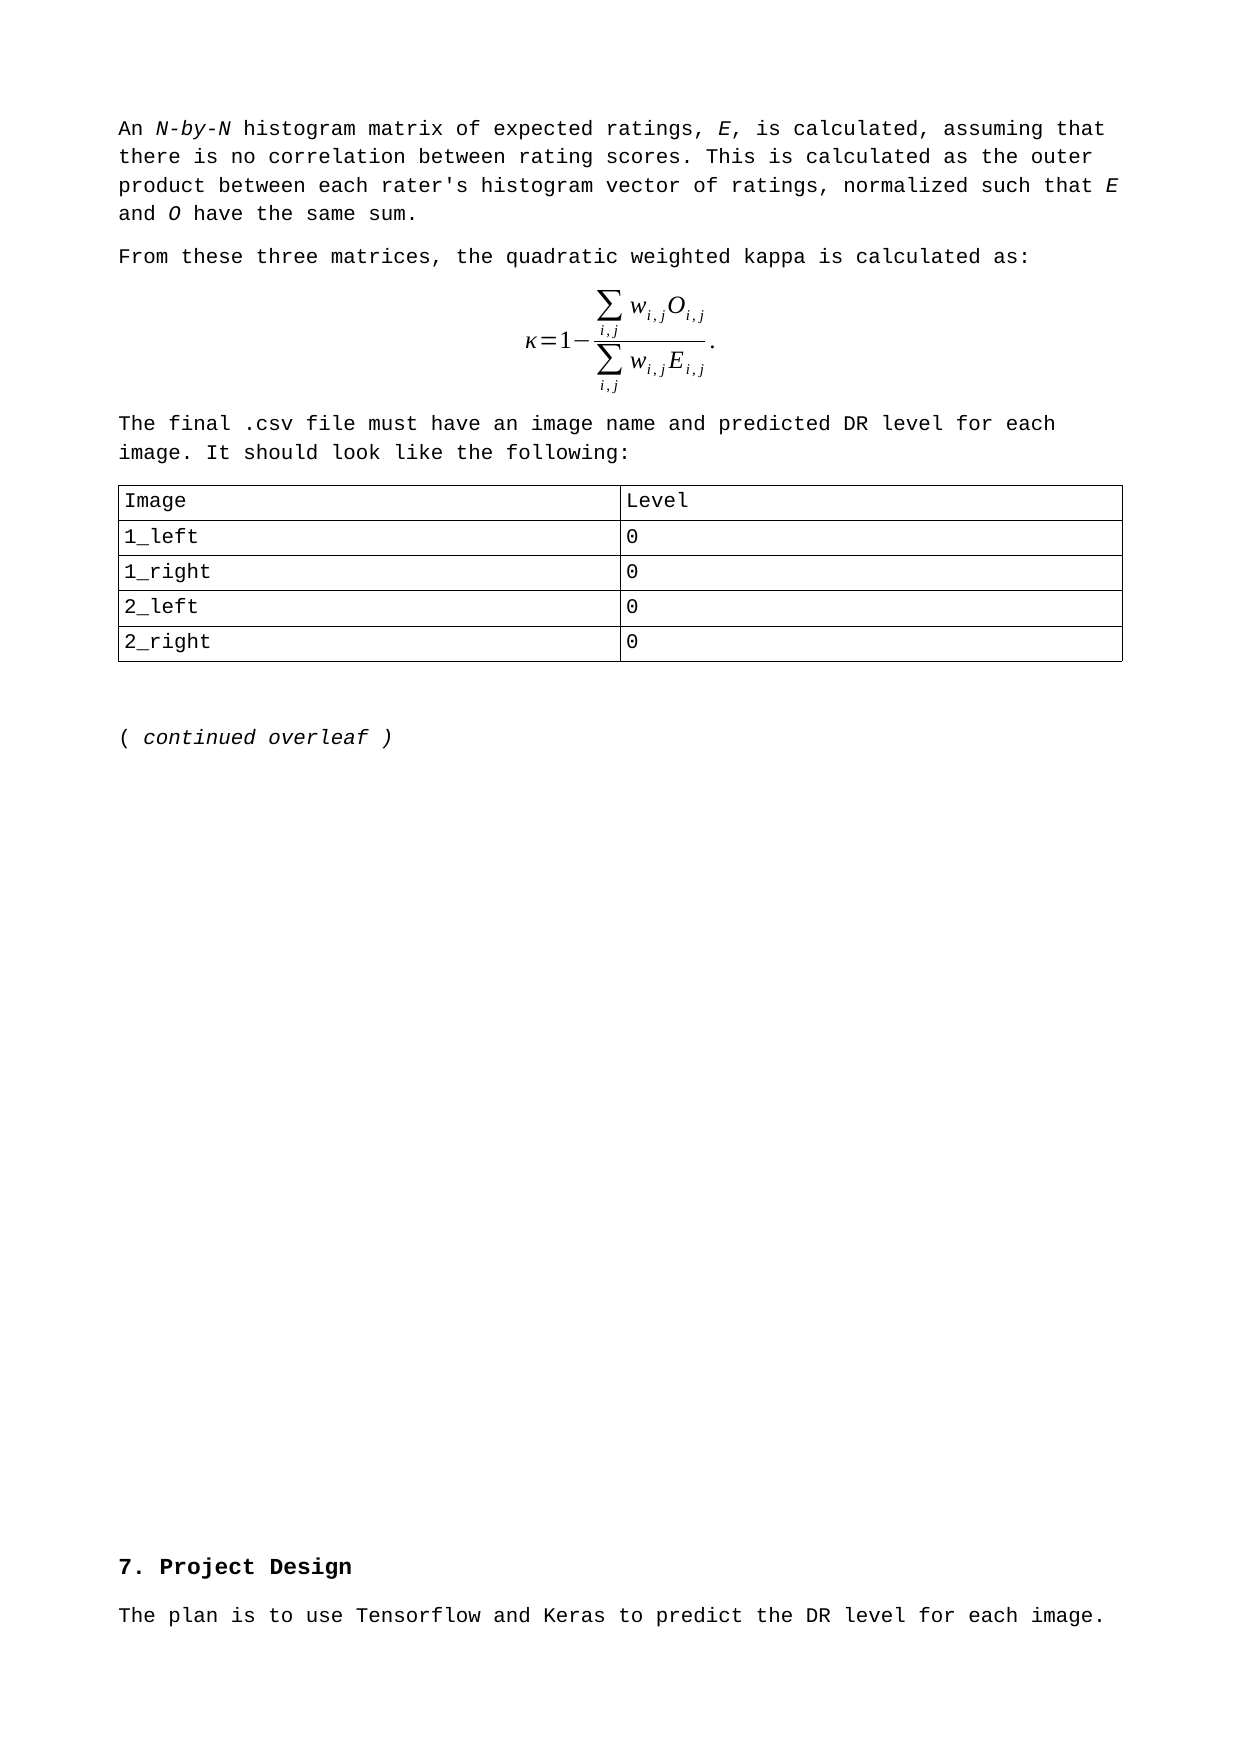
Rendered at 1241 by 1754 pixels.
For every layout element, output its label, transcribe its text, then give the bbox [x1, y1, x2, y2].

text An N-by-N histogram matrix of expected ratings, E, is calculated, assuming that there is no correlation between rating scores. This is calculated as the outer product between each rater's histogram vector of ratings, normalized such that E and O have the same sum. [118, 118, 1122, 227]
table_header Image [119, 486, 620, 520]
text From these three matrices, the quadratic weighted kappa is calculated as: [118, 246, 1122, 270]
text The final .csv file must have an image name and predicted DR level for each image. It should look like the following: [118, 413, 1122, 465]
table_cell 1_right [119, 556, 620, 590]
table_cell 0 [621, 521, 1122, 555]
table_cell 1_left [119, 521, 620, 555]
table_cell 2_left [119, 591, 620, 626]
text 7. Project Design [118, 1555, 1122, 1581]
table_header Level [621, 486, 1122, 520]
text ( continued overleaf ) [118, 727, 1122, 751]
text The plan is to use Tensorflow and Keras to predict the DR level for each image. [118, 1604, 1122, 1628]
table_cell 0 [621, 591, 1122, 626]
table_cell 0 [621, 627, 1122, 661]
table_cell 0 [621, 556, 1122, 590]
table_cell 2_right [119, 627, 620, 661]
